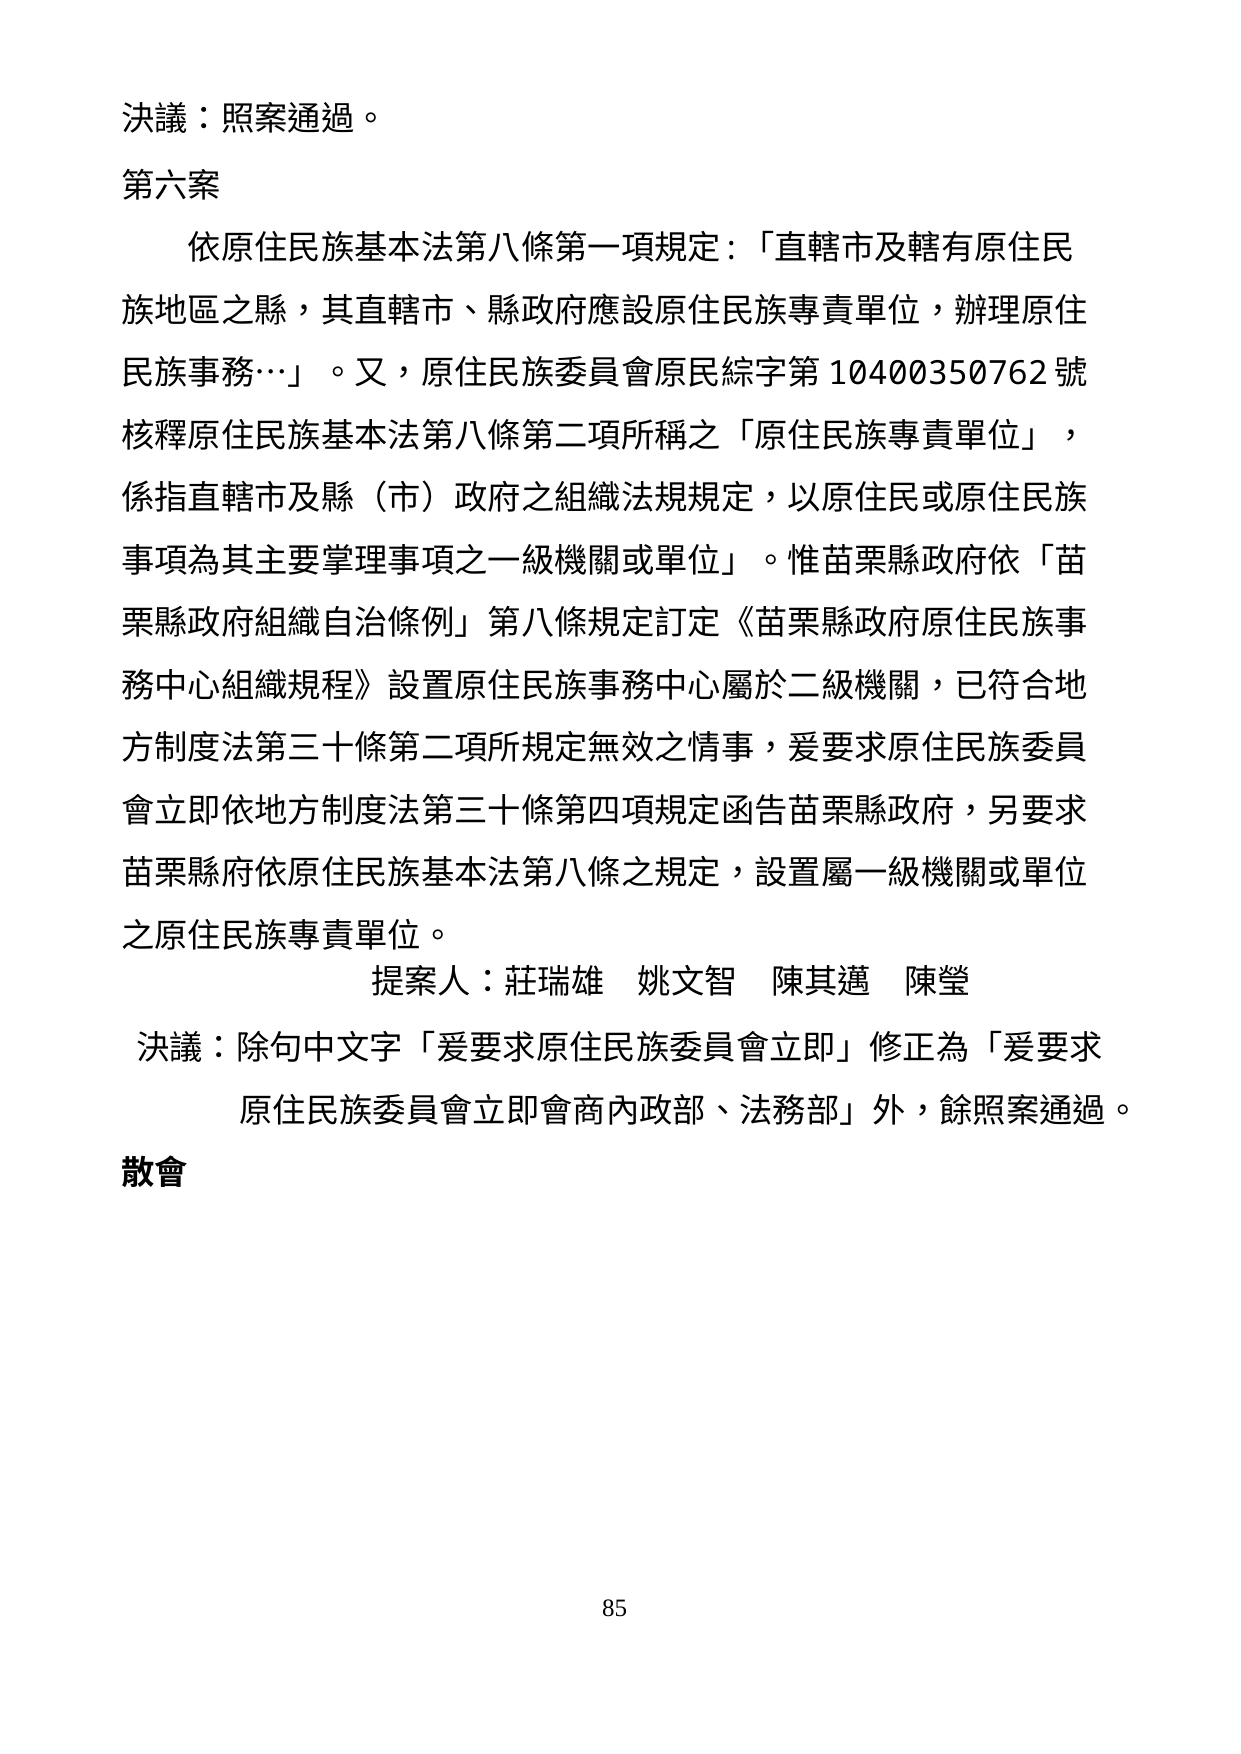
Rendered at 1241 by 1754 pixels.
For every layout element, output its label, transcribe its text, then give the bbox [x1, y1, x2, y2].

text 第六案 [121, 141, 1107, 203]
text 提案人：莊瑞雄 姚文智 陳其邁 陳瑩 [371, 953, 1107, 1003]
text 決議：除句中文字「爰要求原住民族委員會立即」修正為「爰要求原住民族委員會立即會商內政部、法務部」外，餘照案通過。 [136, 1003, 1107, 1128]
text 決議：照案通過。 [121, 91, 1107, 141]
text 散會 [121, 1128, 1107, 1191]
text 依原住民族基本法第八條第一項規定:「直轄市及轄有原住民族地區之縣，其直轄市、縣政府應設原住民族專責單位，辦理原住民族事務…」。又，原住民族委員會原民綜字第10400350762號核釋原住民族基本法第八條第二項所稱之「原住民族專責單位」，係指直轄市及縣（市）政府之組織法規規定，以原住民或原住民族事項為其主要掌理事項之一級機關或單位」。惟苗栗縣政府依「苗栗縣政府組織自治條例」第八條規定訂定《苗栗縣政府原住民族事務中心組織規程》設置原住民族事務中心屬於二級機關，已符合地方制度法第三十條第二項所規定無效之情事，爰要求原住民族委員會立即依地方制度法第三十條第四項規定函告苗栗縣政府，另要求苗栗縣府依原住民族基本法第八條之規定，設置屬一級機關或單位之原住民族專責單位。 [121, 203, 1107, 953]
